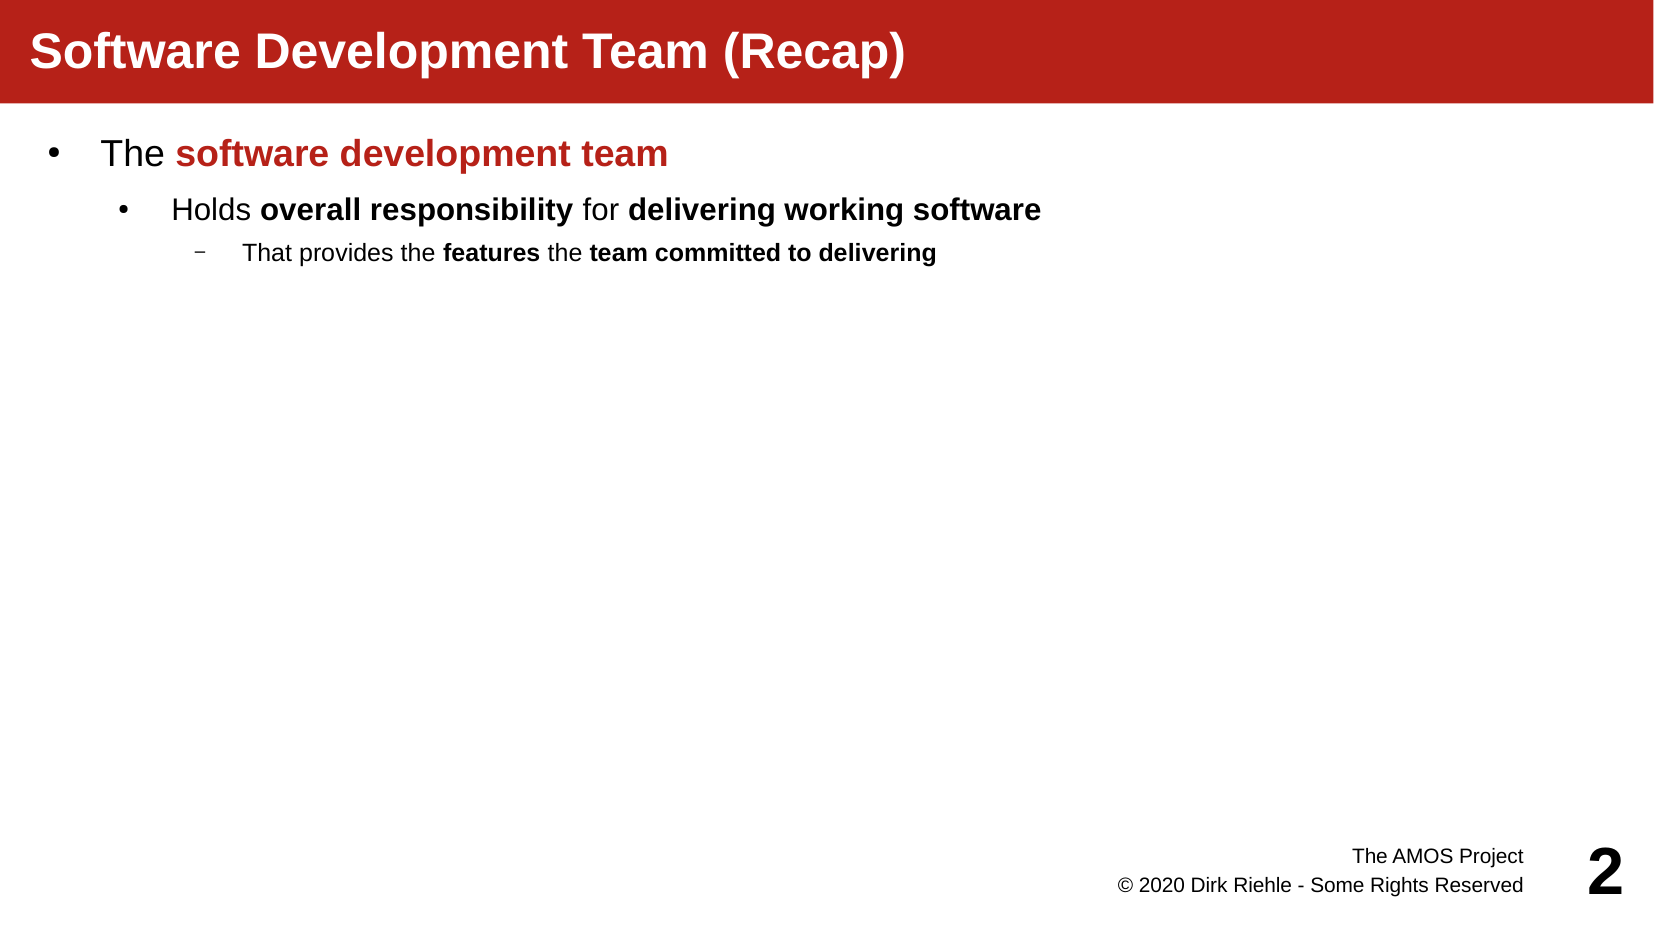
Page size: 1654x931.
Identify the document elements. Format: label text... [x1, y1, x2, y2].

title Software Development Team (Recap) [0, 0, 1654, 104]
list The software development team Holds overall responsibility for delivering working software That provides the features the team committed to delivering [29, 132, 1625, 798]
